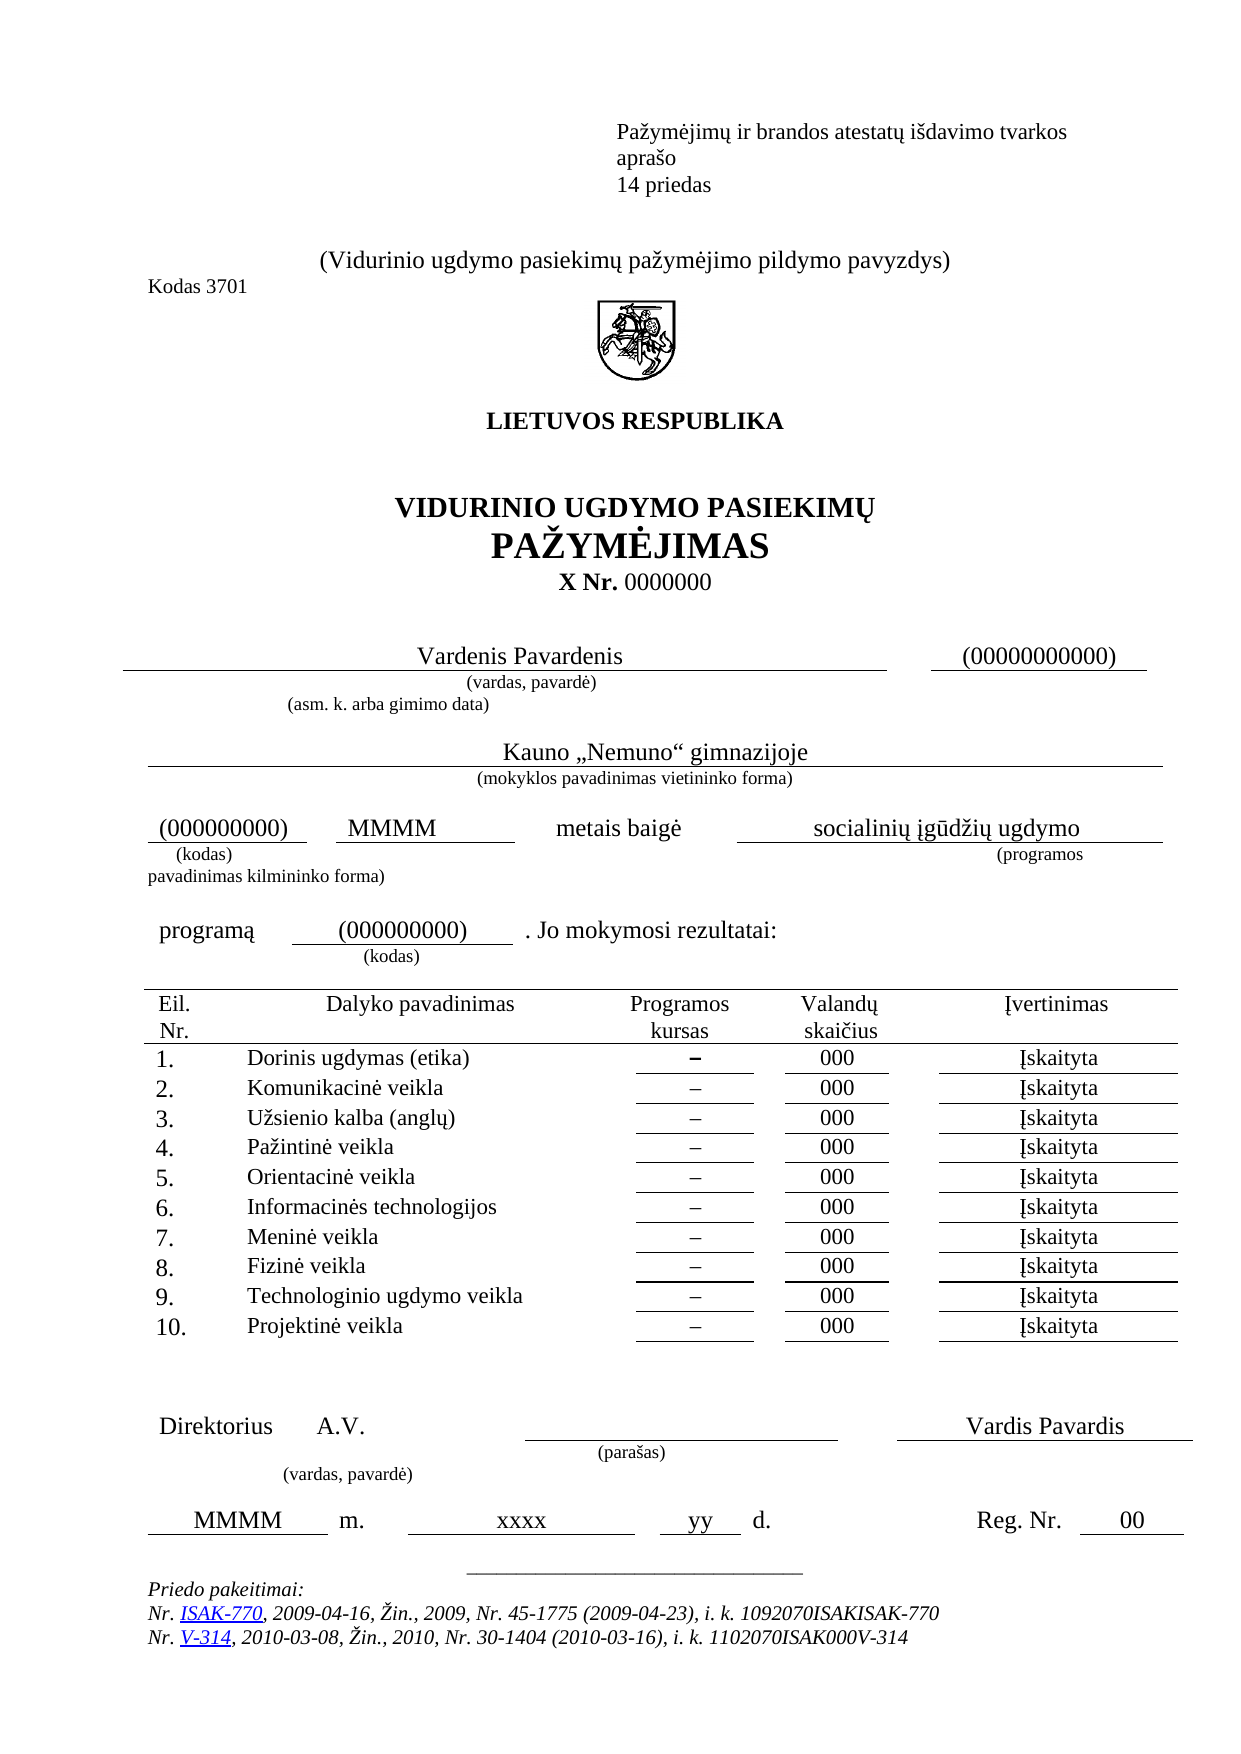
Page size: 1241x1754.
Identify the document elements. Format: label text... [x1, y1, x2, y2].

text (vardas, pavardė) (asm. k. arba gimimo data) [148, 671, 1122, 714]
table_cell Orientacinė veikla [236, 1162, 605, 1192]
text Priedo pakeitimai: [148, 1576, 1122, 1601]
table_cell – [636, 1312, 754, 1341]
table_cell Informacinės technologijos [236, 1192, 605, 1222]
table_cell [605, 1311, 636, 1341]
table_cell Įskaityta [939, 1163, 1178, 1192]
table_cell 000 [785, 1163, 889, 1192]
table_cell [204, 1192, 236, 1222]
text 14 priedas [616, 171, 1122, 197]
table_cell [889, 1281, 939, 1311]
table_cell Įskaityta [939, 1074, 1178, 1103]
text __________________________________ [148, 1554, 1122, 1576]
table_header Eil. Nr. [144, 990, 204, 1043]
table_cell [605, 1252, 636, 1281]
table_cell 000 [785, 1044, 889, 1073]
table_cell [889, 1103, 939, 1132]
table_cell [754, 1281, 785, 1311]
table_cell [605, 1073, 636, 1103]
table_header [204, 990, 236, 1043]
table_cell Įskaityta [939, 1134, 1178, 1162]
table_cell Įskaityta [939, 1283, 1178, 1311]
table_cell – [636, 1223, 754, 1252]
table_cell [605, 1162, 636, 1192]
table_cell 3. [144, 1103, 204, 1132]
table_cell Meninė veikla [236, 1222, 605, 1252]
table_cell Technologinio ugdymo veikla [236, 1281, 605, 1311]
text (mokyklos pavadinimas vietininko forma) [148, 767, 1122, 788]
table_cell 8. [144, 1252, 204, 1281]
table_cell – [636, 1283, 754, 1311]
table_cell [605, 1044, 636, 1073]
text Pažymėjimų ir brandos atestatų išdavimo tvarkos aprašo [616, 118, 1122, 171]
text (parašas) (vardas, pavardė) [148, 1441, 1122, 1484]
table_cell [605, 1192, 636, 1222]
table_cell [754, 1162, 785, 1192]
table_cell Įskaityta [939, 1104, 1178, 1132]
table_cell 000 [785, 1223, 889, 1252]
table_cell – [636, 1104, 754, 1132]
table_cell Įskaityta [939, 1223, 1178, 1252]
text LIETUVOS RESPUBLIKA [148, 406, 1122, 435]
table_header yy [660, 1505, 741, 1533]
table_cell Fizinė veikla [236, 1252, 605, 1281]
table_header [889, 990, 934, 1043]
table_cell – [636, 1163, 754, 1192]
table_header (00000000000) [931, 641, 1147, 670]
table_cell 000 [785, 1104, 889, 1132]
table_cell [204, 1073, 236, 1103]
text Kodas 3701 [148, 274, 1122, 298]
table_cell 000 [785, 1312, 889, 1341]
table_cell – [636, 1134, 754, 1162]
table_cell 000 [785, 1253, 889, 1281]
table_cell Pažintinė veikla [236, 1133, 605, 1162]
table_header [515, 814, 544, 842]
table_cell [889, 1073, 939, 1103]
table_header [635, 1505, 659, 1533]
table_header Vardis Pavardis [897, 1411, 1193, 1440]
table_header Įvertinimas [935, 990, 1178, 1043]
table_cell [754, 1252, 785, 1281]
table_header Dalyko pavadinimas [236, 990, 605, 1043]
table_header [887, 641, 931, 670]
table_cell Užsienio kalba (anglų) [236, 1103, 605, 1132]
table_cell [889, 1044, 939, 1073]
table_cell [754, 1133, 785, 1162]
table_header Programos kursas [605, 990, 754, 1043]
table_header . Jo mokymosi rezultatai: [513, 915, 1163, 944]
table_cell 10. [144, 1311, 204, 1341]
table_header m. [328, 1505, 408, 1533]
table_cell [754, 1073, 785, 1103]
table_header Direktorius A.V. [148, 1411, 525, 1440]
table_cell 1. [144, 1044, 204, 1073]
text (Vidurinio ugdymo pasiekimų pažymėjimo pildymo pavyzdys) [148, 245, 1122, 274]
table_cell [889, 1252, 939, 1281]
table_cell Įskaityta [939, 1312, 1178, 1341]
table_header [707, 814, 737, 842]
text (kodas) [148, 945, 1122, 966]
text X Nr. 0000000 [148, 567, 1122, 596]
table_cell [754, 1044, 785, 1073]
table_cell 000 [785, 1074, 889, 1103]
table_header (000000000) [148, 814, 307, 842]
table_cell [889, 1162, 939, 1192]
table_cell [204, 1252, 236, 1281]
table_cell 7. [144, 1222, 204, 1252]
table_cell [889, 1311, 939, 1341]
table_header MMMM [148, 1505, 328, 1533]
table_cell – [636, 1044, 754, 1073]
table_cell [204, 1222, 236, 1252]
table_cell [204, 1311, 236, 1341]
text VIDURINIO UGDYMO PASIEKIMŲ [148, 490, 1122, 524]
table_cell Dorinis ugdymas (etika) [236, 1044, 605, 1073]
table_header [525, 1411, 838, 1440]
table_cell 000 [785, 1134, 889, 1162]
table_header [307, 814, 336, 842]
table_header [838, 1411, 897, 1440]
table_header Kauno „Nemuno“ gimnazijoje [148, 737, 1163, 766]
table_cell [889, 1222, 939, 1252]
table_header 00 [1080, 1505, 1184, 1533]
table_cell [754, 1311, 785, 1341]
table_header (000000000) [292, 915, 513, 944]
table_cell [204, 1103, 236, 1132]
table_cell [754, 1192, 785, 1222]
text PAŽYMĖJIMAS [148, 524, 1122, 567]
table_cell [204, 1044, 236, 1073]
table_header metais baigė [545, 814, 707, 842]
table_cell 6. [144, 1192, 204, 1222]
table_cell – [636, 1253, 754, 1281]
table_cell [605, 1281, 636, 1311]
table_cell [889, 1192, 939, 1222]
table_cell [605, 1133, 636, 1162]
table_cell [204, 1281, 236, 1311]
table_cell [754, 1103, 785, 1132]
table_cell 2. [144, 1073, 204, 1103]
table_cell Įskaityta [939, 1044, 1178, 1073]
table_header programą [148, 915, 292, 944]
table_cell 000 [785, 1193, 889, 1222]
table_cell [605, 1103, 636, 1132]
table_cell – [636, 1193, 754, 1222]
table_cell Projektinė veikla [236, 1311, 605, 1341]
table_header [830, 1505, 965, 1533]
table_header Reg. Nr. [965, 1505, 1080, 1533]
table_cell Įskaityta [939, 1253, 1178, 1281]
table_cell Komunikacinė veikla [236, 1073, 605, 1103]
table_cell 4. [144, 1133, 204, 1162]
table_cell 9. [144, 1281, 204, 1311]
table_cell 5. [144, 1162, 204, 1192]
table_cell [204, 1162, 236, 1192]
table_cell [605, 1222, 636, 1252]
table_header MMMM [336, 814, 515, 842]
table_cell – [636, 1074, 754, 1103]
table_header Valandų skaičius [754, 990, 889, 1043]
table_header xxxx [408, 1505, 635, 1533]
table_cell 000 [785, 1283, 889, 1311]
text Nr. V-314, 2010-03-08, Žin., 2010, Nr. 30-1404 (2010-03-16), i. k. 1102070ISAK000V-314 [148, 1624, 1122, 1649]
text Nr. ISAK-770, 2009-04-16, Žin., 2009, Nr. 45-1775 (2009-04-23), i. k. 1092070ISAKISAK-770 [148, 1601, 1122, 1624]
text (kodas) (programos pavadinimas kilmininko forma) [148, 843, 1122, 886]
table_cell [754, 1222, 785, 1252]
table_header socialinių įgūdžių ugdymo [737, 814, 1163, 842]
table_header Vardenis Pavardenis [123, 641, 887, 670]
table_header d. [741, 1505, 830, 1533]
table_cell Įskaityta [939, 1193, 1178, 1222]
table_cell [204, 1133, 236, 1162]
table_cell [889, 1133, 939, 1162]
